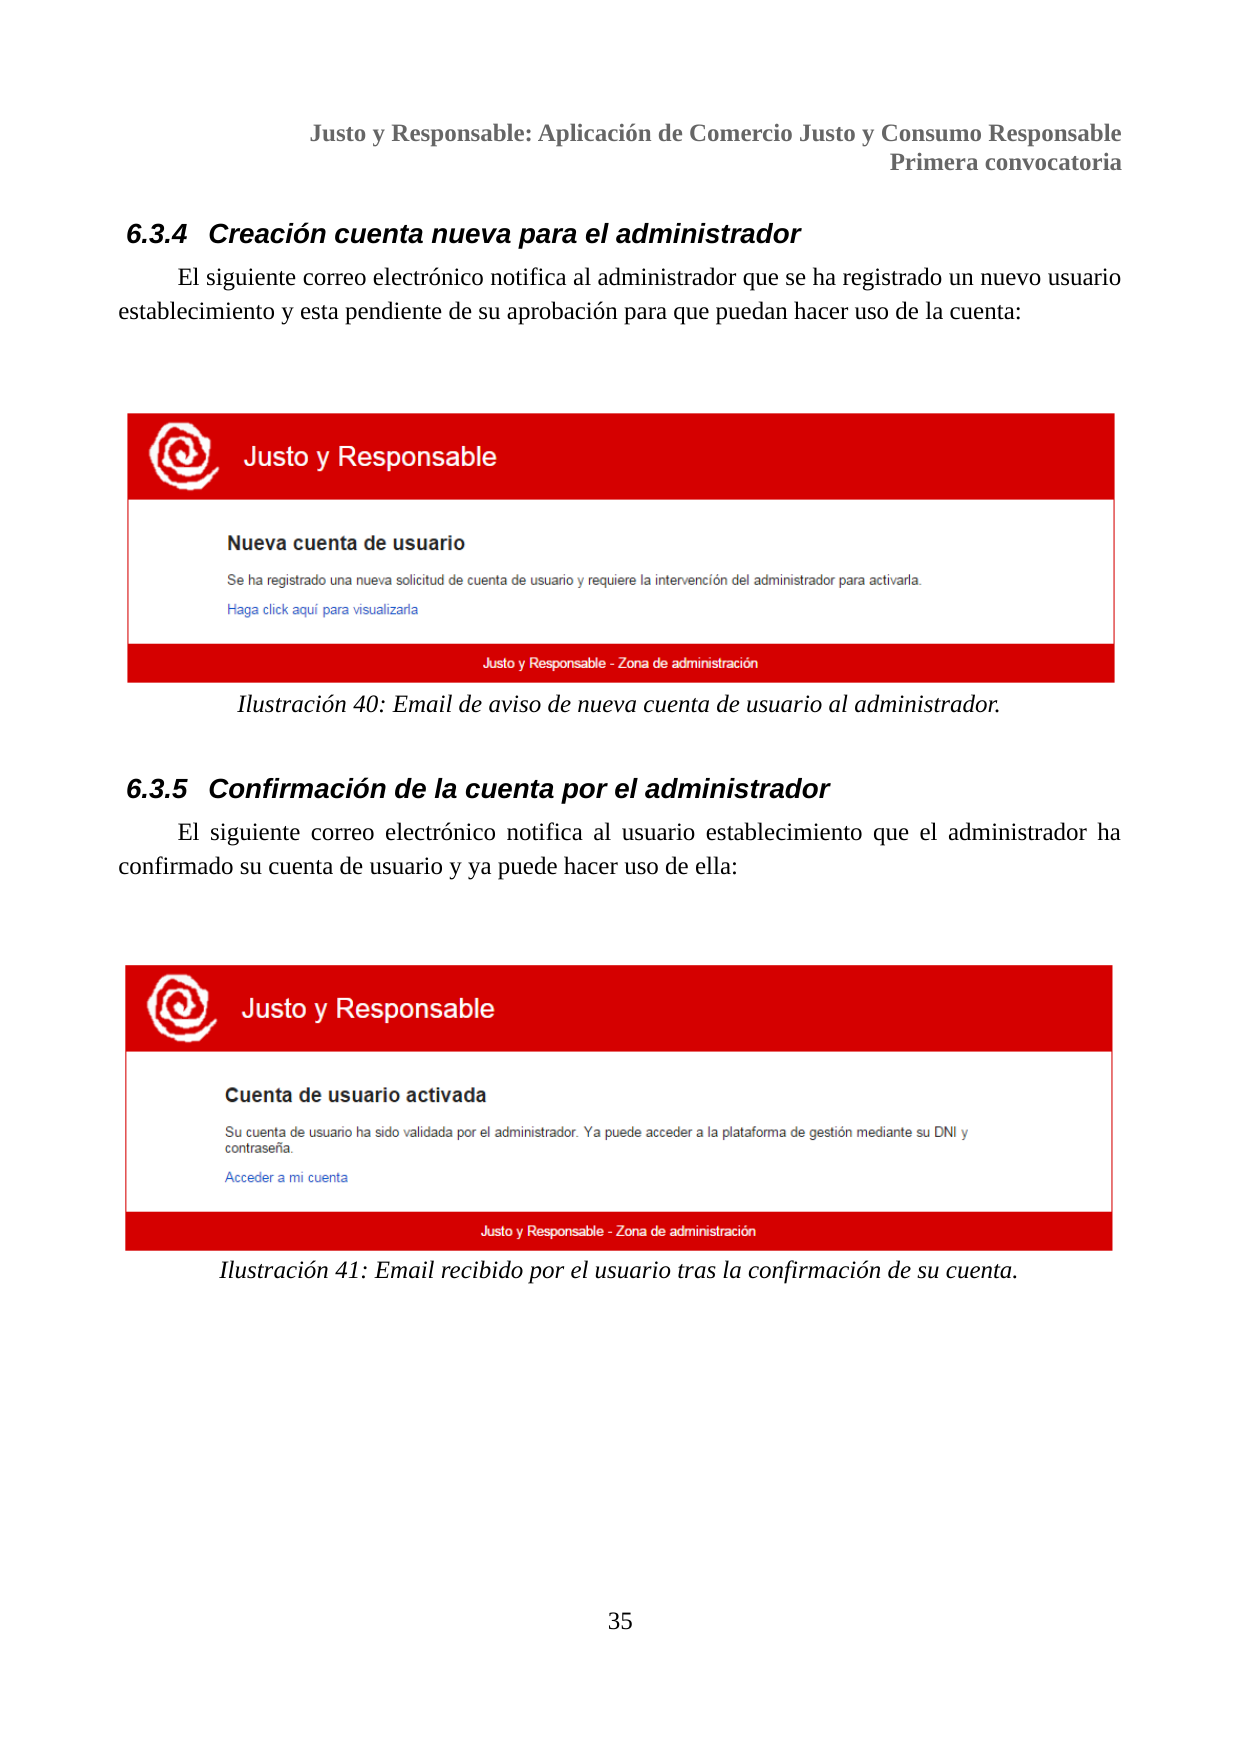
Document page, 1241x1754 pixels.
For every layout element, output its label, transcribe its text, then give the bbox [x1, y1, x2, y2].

text El siguiente correo electrónico notifica al usuario establecimiento que el administrador ha confirmado su cuenta de usuario y ya puede hacer uso de ella: [118, 817, 1122, 880]
text Ilustración 41: Email recibido por el usuario tras la confirmación de su cuenta. [118, 1256, 1122, 1284]
text El siguiente correo electrónico notifica al administrador que se ha registrado un nuevo usuario establecimiento y esta pendiente de su aprobación para que puedan hacer uso de la cuenta: [118, 262, 1122, 325]
subtitle Confirmación de la cuenta por el administrador [118, 772, 1122, 804]
subtitle Creación cuenta nueva para el administrador [118, 218, 1122, 249]
picture [118, 407, 1123, 689]
text Ilustración 40: Email de aviso de nueva cuenta de usuario al administrador. [118, 689, 1122, 718]
picture [118, 961, 1123, 1256]
